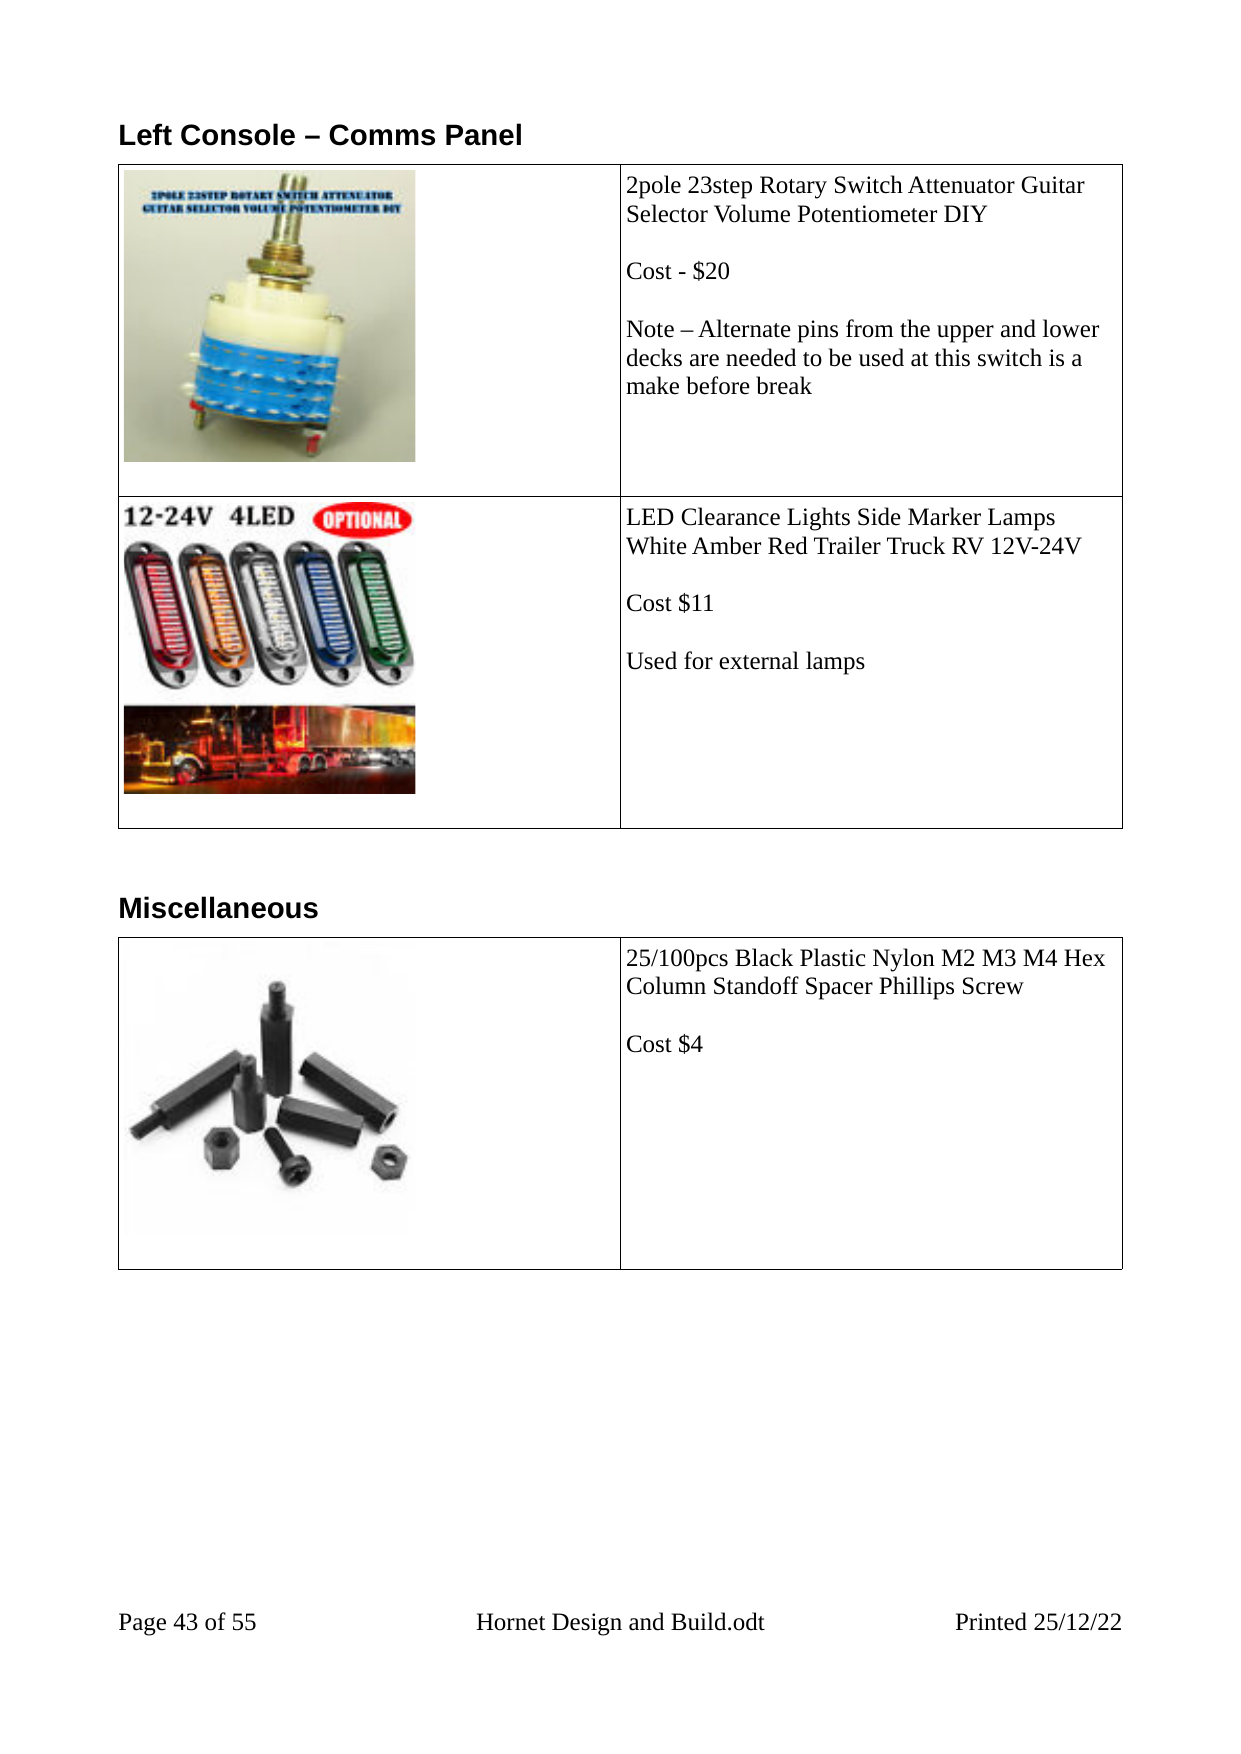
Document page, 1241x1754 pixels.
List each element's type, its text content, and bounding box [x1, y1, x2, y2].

subtitle Left Console – Comms Panel [118, 118, 1122, 152]
table_cell LED Clearance Lights Side Marker Lamps White Amber Red Trailer Truck RV 12V-24V Cost $11 Used for external lamps [621, 497, 1122, 828]
table_cell [119, 497, 620, 828]
picture [123, 170, 416, 462]
table_header [119, 165, 620, 496]
table_header 25/100pcs Black Plastic Nylon M2 M3 M4 Hex Column Standoff Spacer Phillips Screw Cost $4 [621, 938, 1122, 1269]
picture [123, 502, 416, 794]
subtitle Miscellaneous [118, 891, 1122, 924]
picture [123, 942, 416, 1235]
table_header [119, 938, 620, 1269]
table_header 2pole 23step Rotary Switch Attenuator Guitar Selector Volume Potentiometer DIY Cost - $20 Note – Alternate pins from the upper and lower decks are needed to be used at this switch is a make before break [621, 165, 1122, 496]
